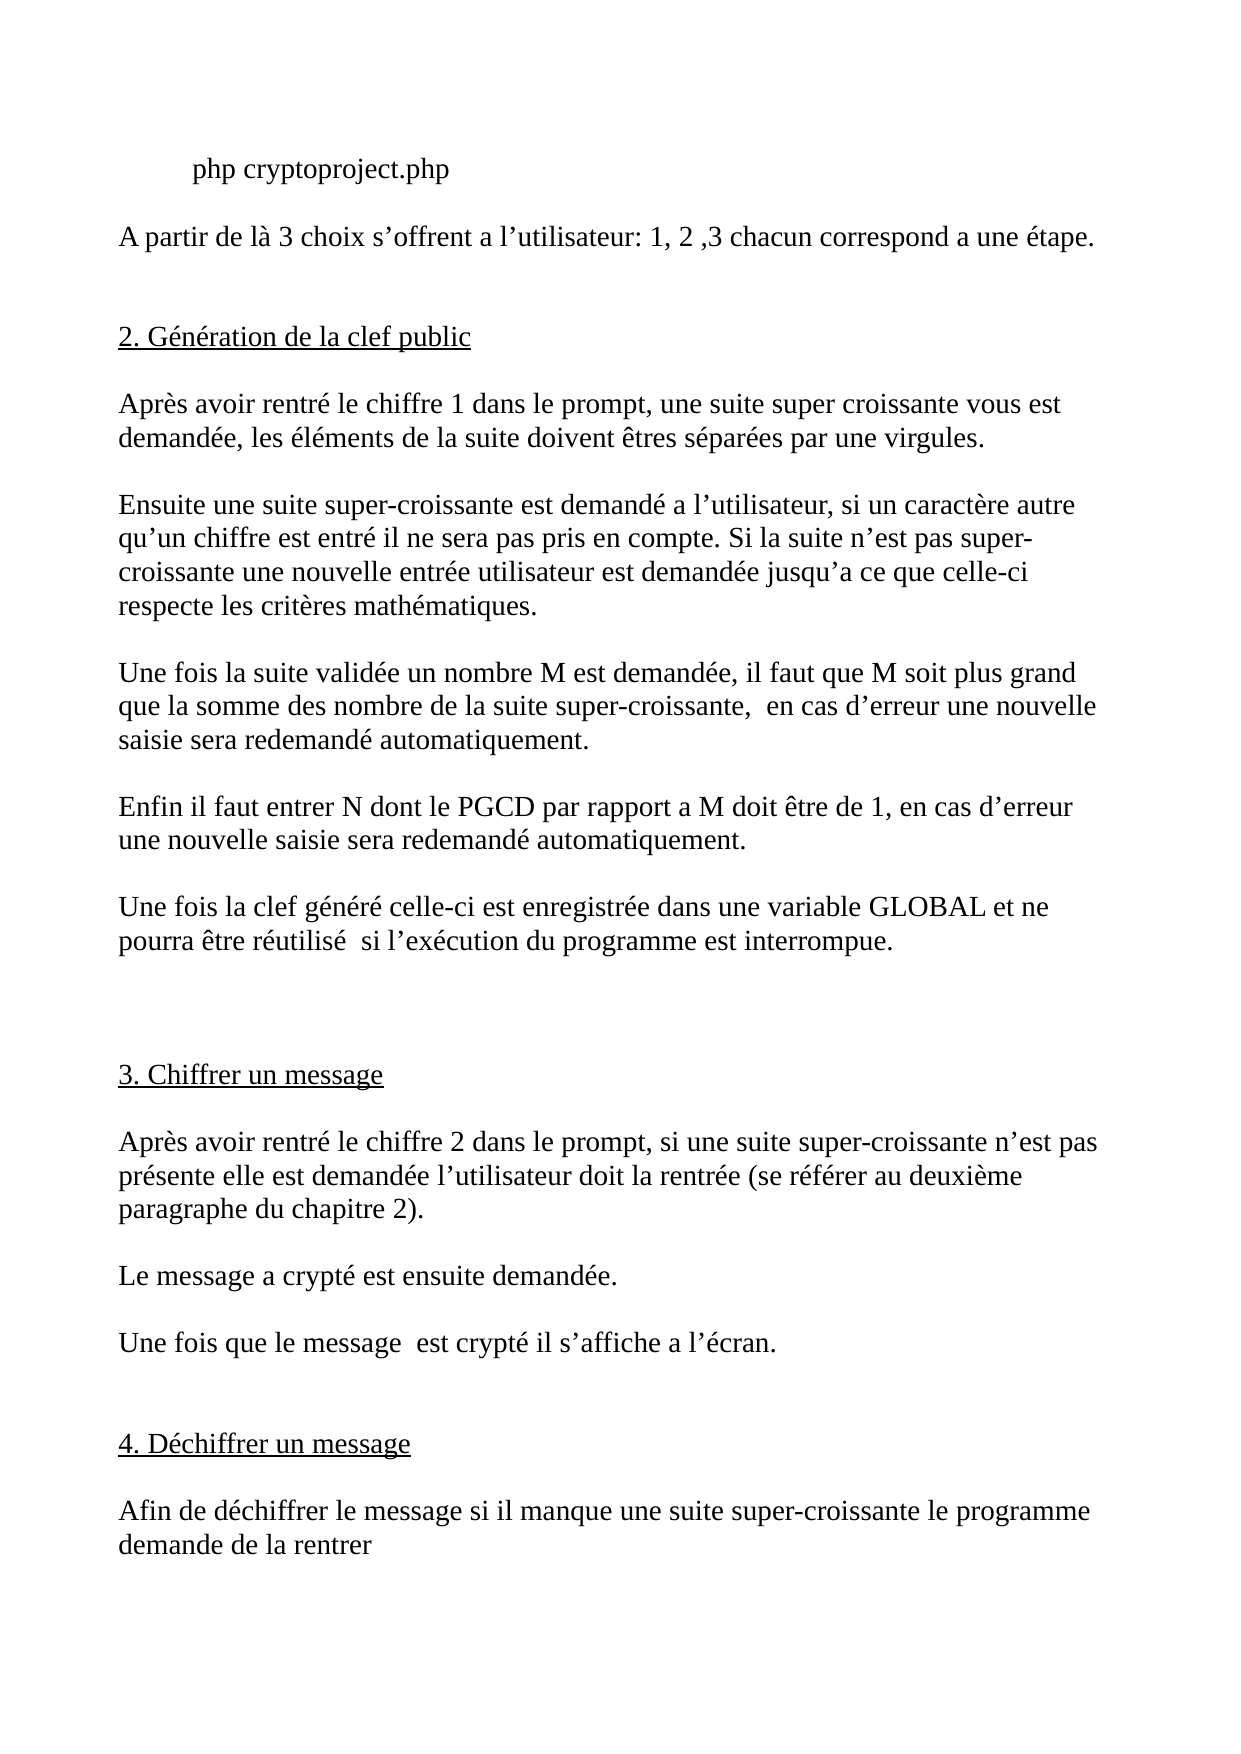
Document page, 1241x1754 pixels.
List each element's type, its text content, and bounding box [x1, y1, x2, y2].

subtitle Après avoir rentré le chiffre 2 dans le prompt, si une suite super-croissante n’est pas présente elle est demandée l’utilisateur doit la rentrée (se référer au deuxième paragraphe du chapitre 2). [118, 1124, 1122, 1225]
subtitle Une fois la clef généré celle-ci est enregistrée dans une variable GLOBAL et ne pourra être réutilisé si l’exécution du programme est interrompue. [118, 889, 1122, 957]
subtitle Le message a crypté est ensuite demandée. [118, 1258, 1122, 1292]
subtitle Après avoir rentré le chiffre 1 dans le prompt, une suite super croissante vous est demandée, les éléments de la suite doivent êtres séparées par une virgules. [118, 386, 1122, 453]
subtitle php cryptoproject.php [118, 152, 1122, 185]
subtitle Une fois la suite validée un nombre M est demandée, il faut que M soit plus grand que la somme des nombre de la suite super-croissante, en cas d’erreur une nouvelle saisie sera redemandé automatiquement. [118, 655, 1122, 755]
subtitle Afin de déchiffrer le message si il manque une suite super-croissante le programme demande de la rentrer [118, 1493, 1122, 1560]
subtitle Une fois que le message est crypté il s’affiche a l’écran. [118, 1326, 1122, 1359]
subtitle 2. Génération de la clef public [118, 319, 1122, 353]
subtitle 4. Déchiffrer un message [118, 1426, 1122, 1460]
subtitle 3. Chiffrer un message [118, 1057, 1122, 1091]
subtitle Enfin il faut entrer N dont le PGCD par rapport a M doit être de 1, en cas d’erreur une nouvelle saisie sera redemandé automatiquement. [118, 789, 1122, 856]
subtitle Ensuite une suite super-croissante est demandé a l’utilisateur, si un caractère autre qu’un chiffre est entré il ne sera pas pris en compte. Si la suite n’est pas super-croissante une nouvelle entrée utilisateur est demandée jusqu’a ce que celle-ci respecte les critères mathématiques. [118, 487, 1122, 621]
subtitle A partir de là 3 choix s’offrent a l’utilisateur: 1, 2 ,3 chacun correspond a une étape. [118, 219, 1122, 252]
